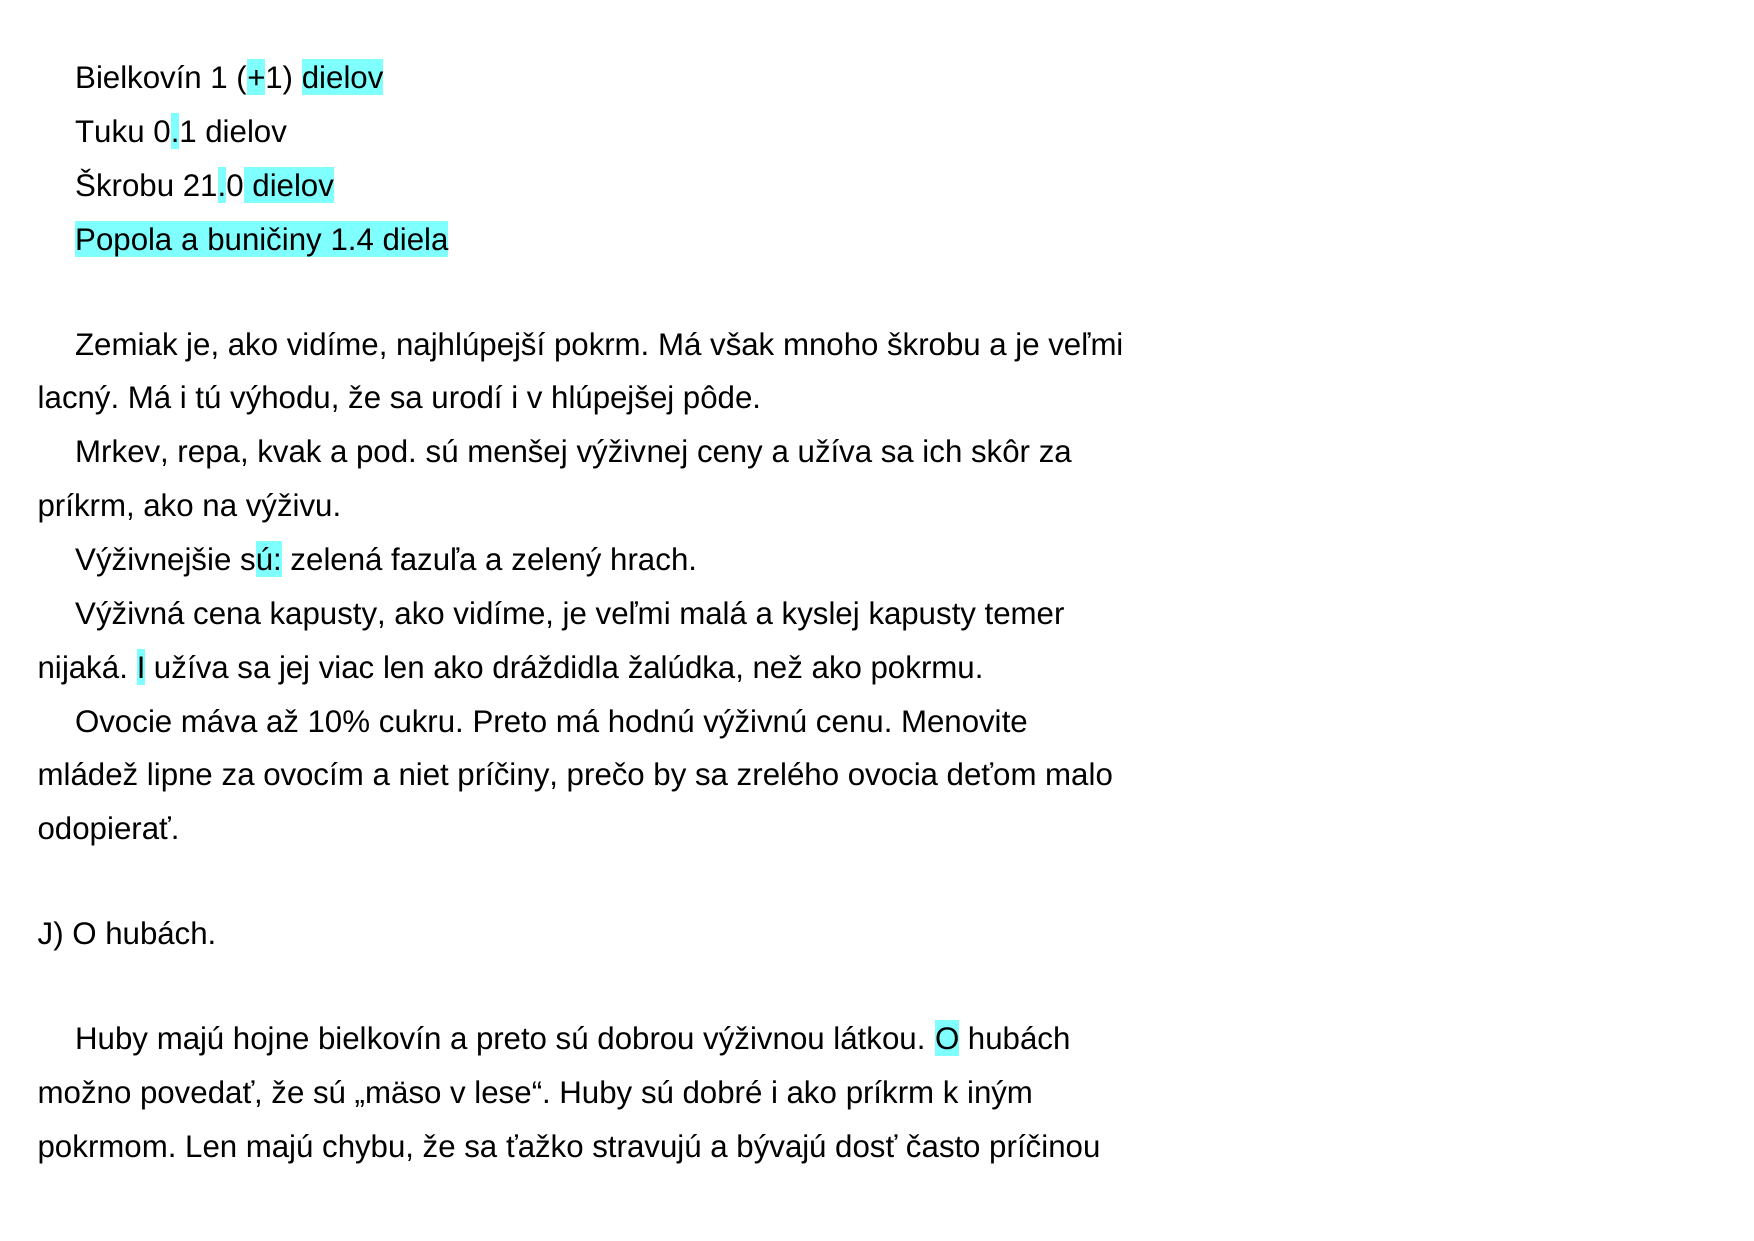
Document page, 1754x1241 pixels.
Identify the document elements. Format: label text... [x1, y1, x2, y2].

text Ovocie máva až 10% cukru. Preto má hodnú výživnú cenu. Menovite mládež lipne za ovocím a niet príčiny, prečo by sa zrelého ovocia deťom malo odopierať. [37, 703, 1130, 846]
text Huby majú hojne bielkovín a preto sú dobrou výživnou látkou. O hubách možno povedať, že sú „mäso v lese“. Huby sú dobré i ako príkrm k iným pokrmom. Len majú chybu, že sa ťažko stravujú a bývajú dosť často príčinou [37, 1020, 1130, 1164]
text Výživná cena kapusty, ako vidíme, je veľmi malá a kyslej kapusty temer nijaká. I užíva sa jej viac len ako dráždidla žalúdka, než ako pokrmu. [37, 595, 1130, 685]
text Mrkev, repa, kvak a pod. sú menšej výživ­nej ceny a užíva sa ich skôr za príkrm, ako na výživu. [37, 433, 1130, 523]
text Výživnejšie sú: zelená fazuľa a zelený hrach. [37, 541, 1130, 577]
text Bielkovín 1 (+1) dielov [37, 59, 1130, 95]
text Tuku 0.1 dielov [37, 113, 1130, 149]
text Zemiak je, ako vidíme, najhlúpejší pokrm. Má však mnoho škrobu a je veľmi lacný. Má i tú výhodu, že sa urodí i v hlúpejšej pôde. [37, 326, 1130, 415]
text Popola a buničiny 1.4 diela [37, 221, 1130, 257]
text J) O hubách. [37, 915, 1130, 951]
text Škrobu 21.0 dielov [37, 167, 1130, 203]
